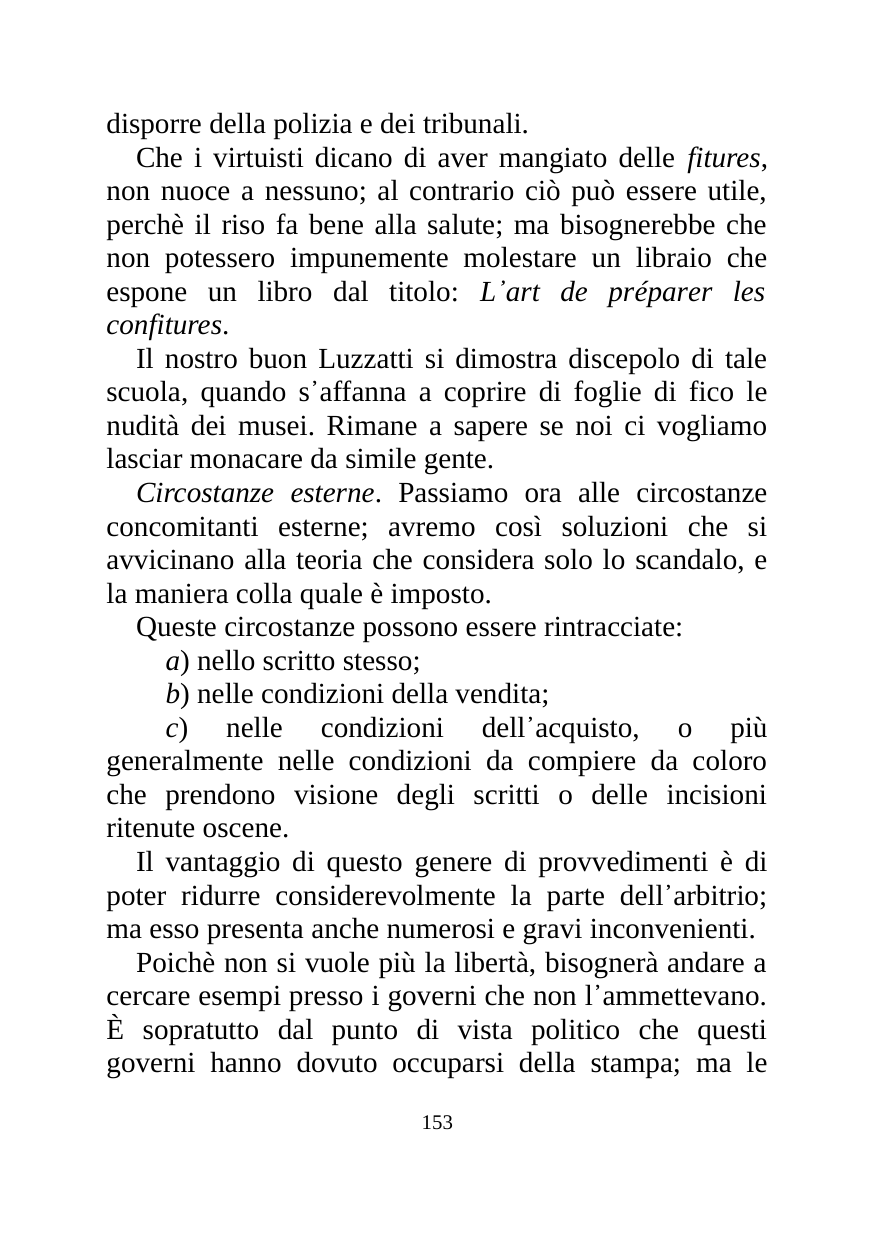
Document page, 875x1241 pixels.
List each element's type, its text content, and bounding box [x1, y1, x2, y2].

text Circostanze esterne. Passiamo ora alle circostanze concomitanti esterne; avremo così soluzioni che si avvicinano alla teoria che considera solo lo scandalo, e la maniera colla quale è imposto. [106, 475, 768, 609]
text Che i virtuisti dicano di aver mangiato delle fitures, non nuoce a nessuno; al contrario ciò può essere utile, perchè il riso fa bene alla salute; ma bisognerebbe che non potessero impunemente molestare un libraio che espone un libro dal titolo: L᾽art de préparer les confitures. [106, 140, 768, 341]
text Il vantaggio di questo genere di provvedimenti è di poter ridurre considerevolmente la parte dell᾽arbitrio; ma esso presenta anche numerosi e gravi inconvenienti. [106, 844, 768, 945]
text disporre della polizia e dei tribunali. [106, 106, 768, 140]
text b) nelle condizioni della vendita; [106, 676, 768, 710]
text Il nostro buon Luzzatti si dimostra discepolo di tale scuola, quando s᾽affanna a coprire di foglie di fico le nudità dei musei. Rimane a sapere se noi ci vogliamo lasciar monacare da simile gente. [106, 341, 768, 475]
text Queste circostanze possono essere rintracciate: [106, 609, 768, 643]
text Poichè non si vuole più la libertà, bisognerà andare a cercare esempi presso i governi che non l᾽ammettevano. È sopratutto dal punto di vista politico che questi governi hanno dovuto occuparsi della stampa; ma le [106, 945, 768, 1079]
text a) nello scritto stesso; [106, 643, 768, 676]
text c) nelle condizioni dell᾽acquisto, o più generalmente nelle condizioni da compiere da coloro che prendono visione degli scritti o delle incisioni ritenute oscene. [106, 710, 768, 844]
